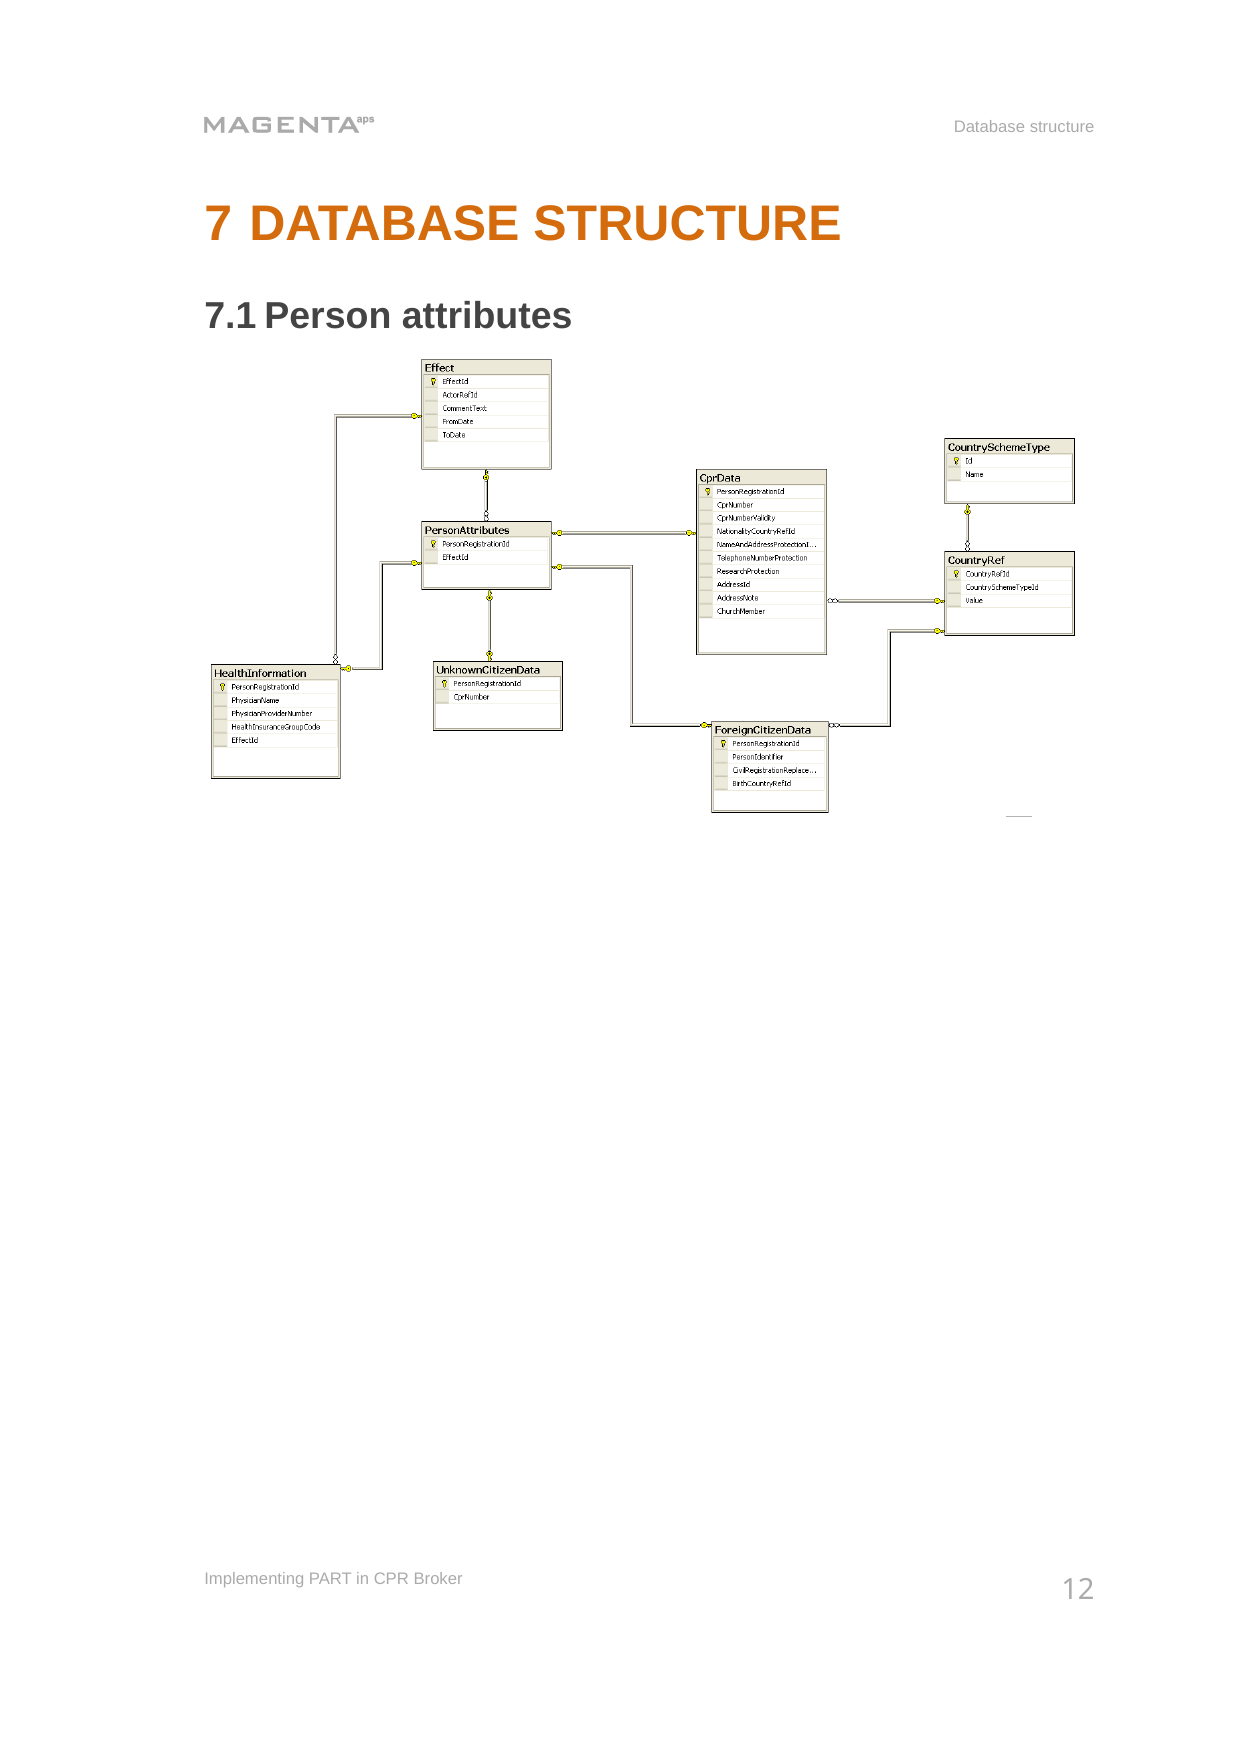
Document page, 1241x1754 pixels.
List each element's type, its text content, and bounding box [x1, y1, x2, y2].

picture [204, 354, 1095, 817]
subtitle Person attributes [204, 282, 1094, 340]
subtitle Database structure [204, 194, 1094, 252]
